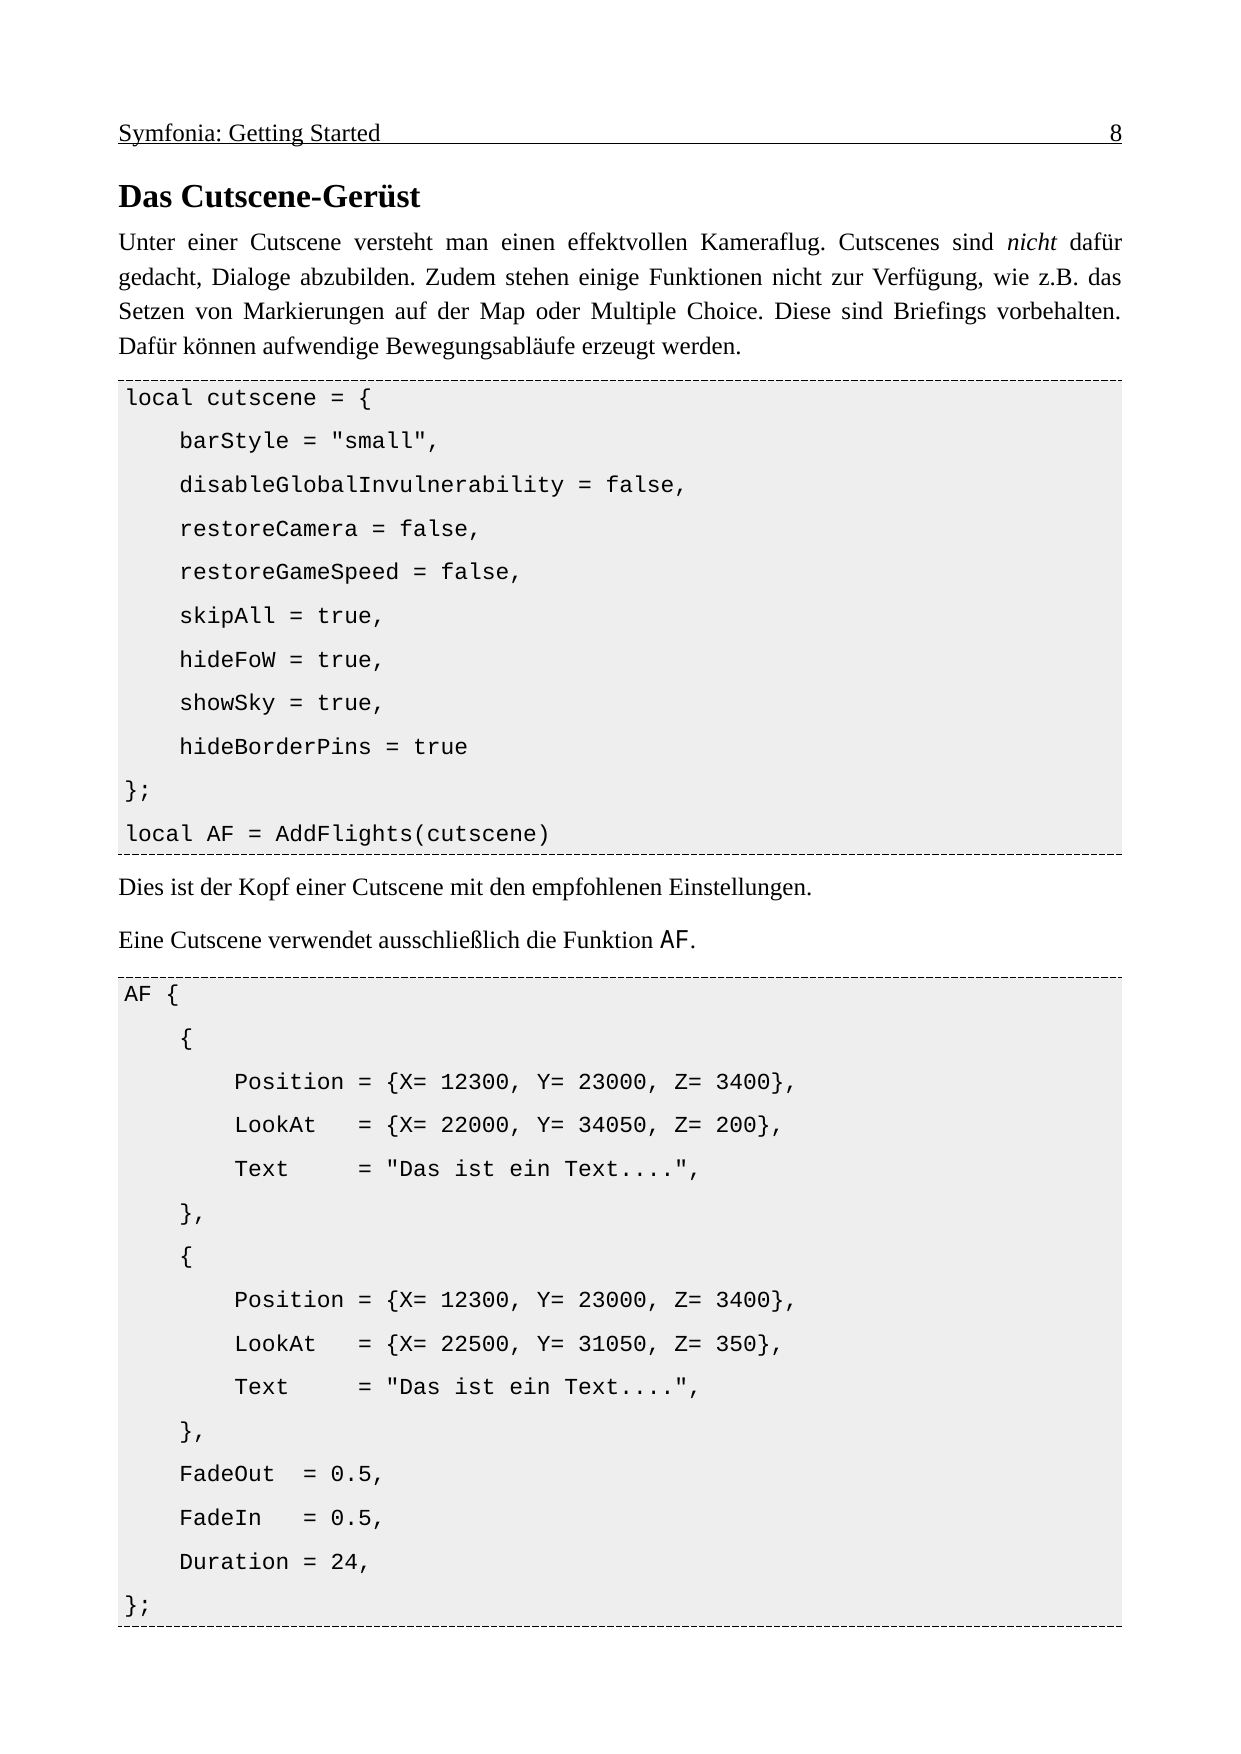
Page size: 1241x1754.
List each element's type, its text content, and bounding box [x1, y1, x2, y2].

text hideBorderPins = true [118, 729, 1122, 761]
text Unter einer Cutscene versteht man einen effektvollen Kameraflug. Cutscenes sind nicht dafür gedacht, Dialoge abzubilden. Zudem stehen einige Funktionen nicht zur Verfügung, wie z.B. das Setzen von Markierungen auf der Map oder Multiple Choice. Diese sind Briefings vorbehalten. Dafür können aufwendige Bewegungsabläufe erzeugt werden. [118, 227, 1122, 360]
subtitle Das Cutscene-Gerüst [118, 176, 1122, 215]
text Text = "Das ist ein Text....", [118, 1151, 1122, 1183]
text }; [118, 773, 1122, 805]
text local AF = AddFlights(cutscene) [118, 816, 1122, 854]
text local cutscene = { [118, 380, 1122, 412]
text LookAt = {X= 22500, Y= 31050, Z= 350}, [118, 1326, 1122, 1358]
text AF { [118, 977, 1122, 1009]
text Text = "Das ist ein Text....", [118, 1369, 1122, 1401]
text Eine Cutscene verwendet ausschließlich die Funktion AF. [118, 921, 1122, 955]
text FadeIn = 0.5, [118, 1500, 1122, 1532]
text { [118, 1238, 1122, 1271]
text FadeOut = 0.5, [118, 1457, 1122, 1489]
text skipAll = true, [118, 598, 1122, 630]
text restoreCamera = false, [118, 511, 1122, 543]
text }, [118, 1413, 1122, 1445]
text Position = {X= 12300, Y= 23000, Z= 3400}, [118, 1282, 1122, 1314]
text showSky = true, [118, 686, 1122, 717]
text restoreGameSpeed = false, [118, 554, 1122, 587]
text disableGlobalInvulnerability = false, [118, 467, 1122, 499]
text { [118, 1020, 1122, 1052]
text Duration = 24, [118, 1544, 1122, 1576]
text LookAt = {X= 22000, Y= 34050, Z= 200}, [118, 1108, 1122, 1139]
text barStyle = "small", [118, 424, 1122, 456]
text Position = {X= 12300, Y= 23000, Z= 3400}, [118, 1064, 1122, 1096]
text }, [118, 1195, 1122, 1227]
text }; [118, 1588, 1122, 1626]
text hideFoW = true, [118, 642, 1122, 674]
text Dies ist der Kopf einer Cutscene mit den empfohlenen Einstellungen. [118, 872, 1122, 901]
